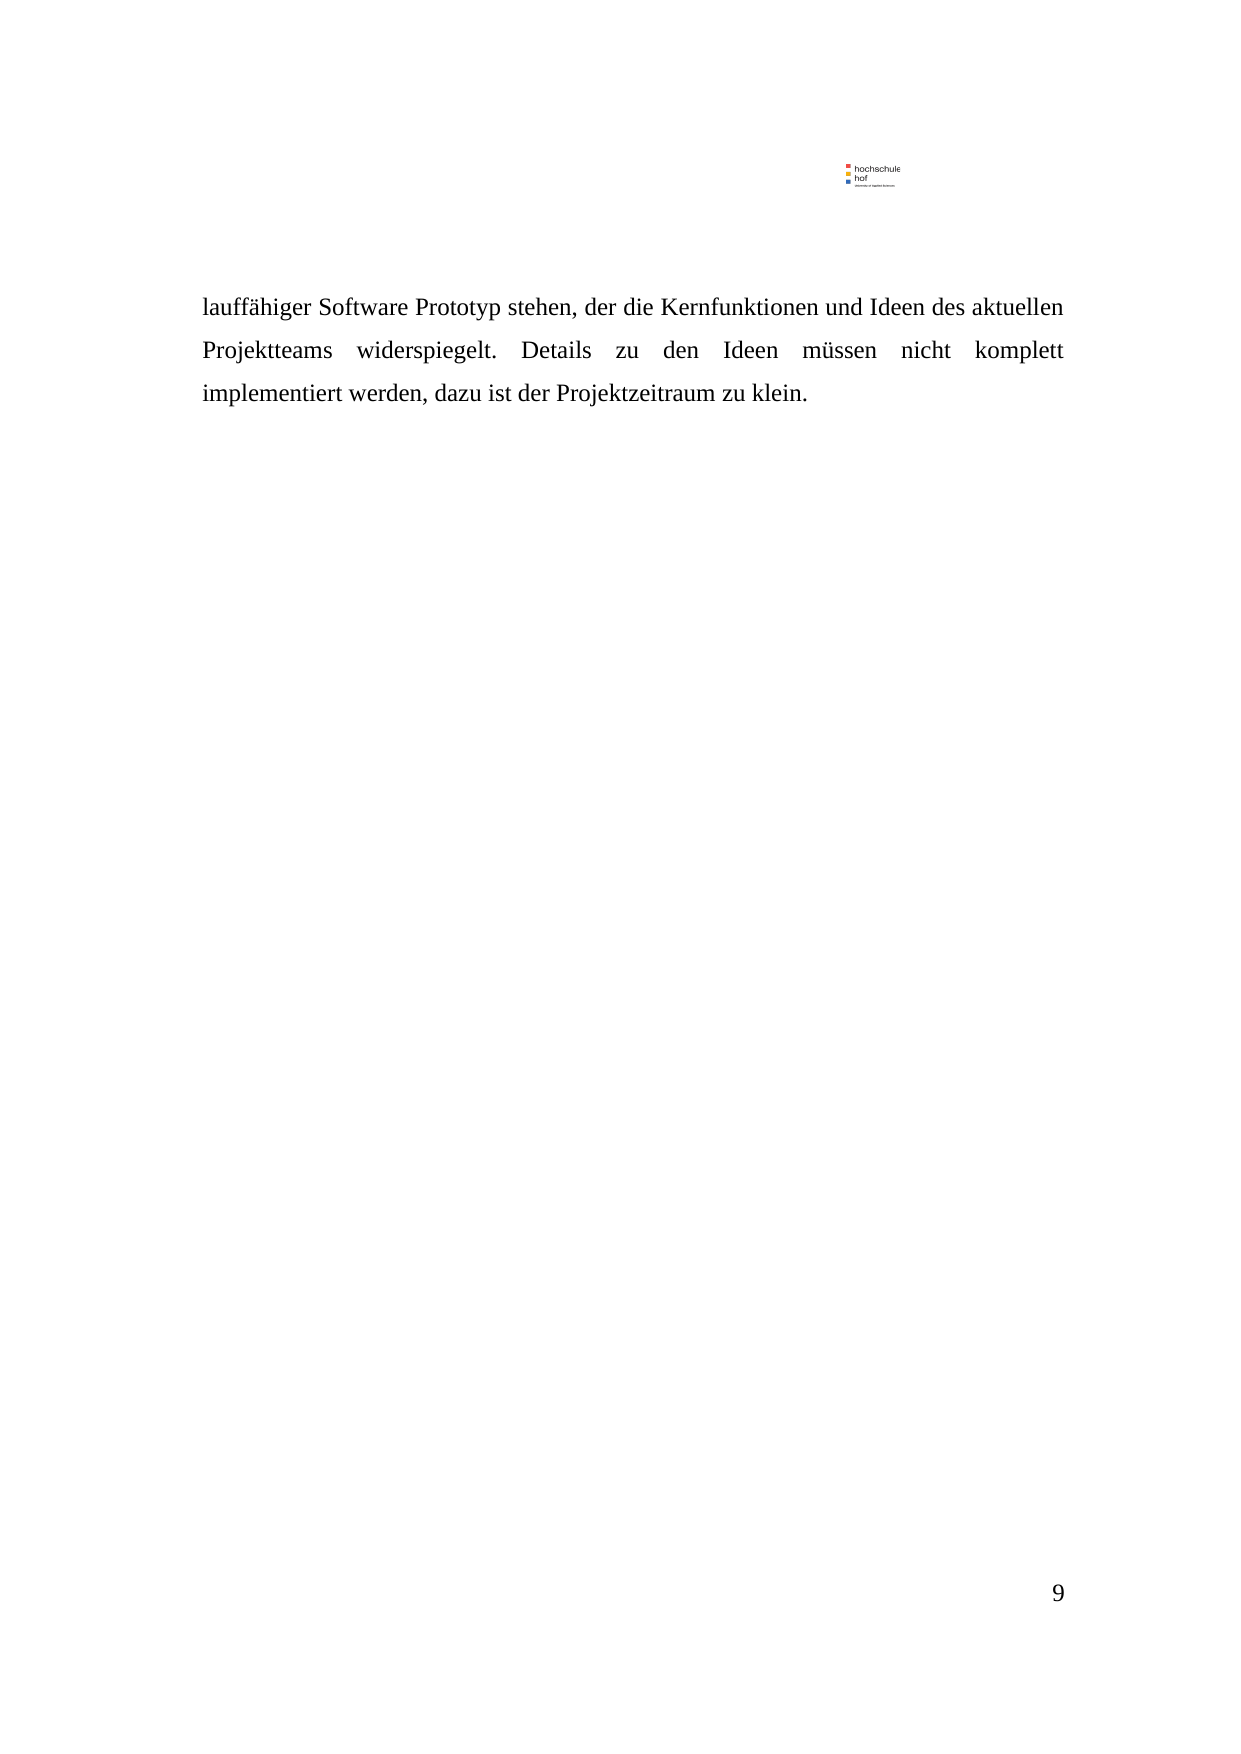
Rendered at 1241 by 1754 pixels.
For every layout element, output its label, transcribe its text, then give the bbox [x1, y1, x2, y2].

text lauffähiger Software Prototyp stehen, der die Kernfunktionen und Ideen des aktuellen Projektteams widerspiegelt. Details zu den Ideen müssen nicht komplett implementiert werden, dazu ist der Projektzeitraum zu klein. [202, 292, 1064, 407]
picture [846, 164, 901, 187]
